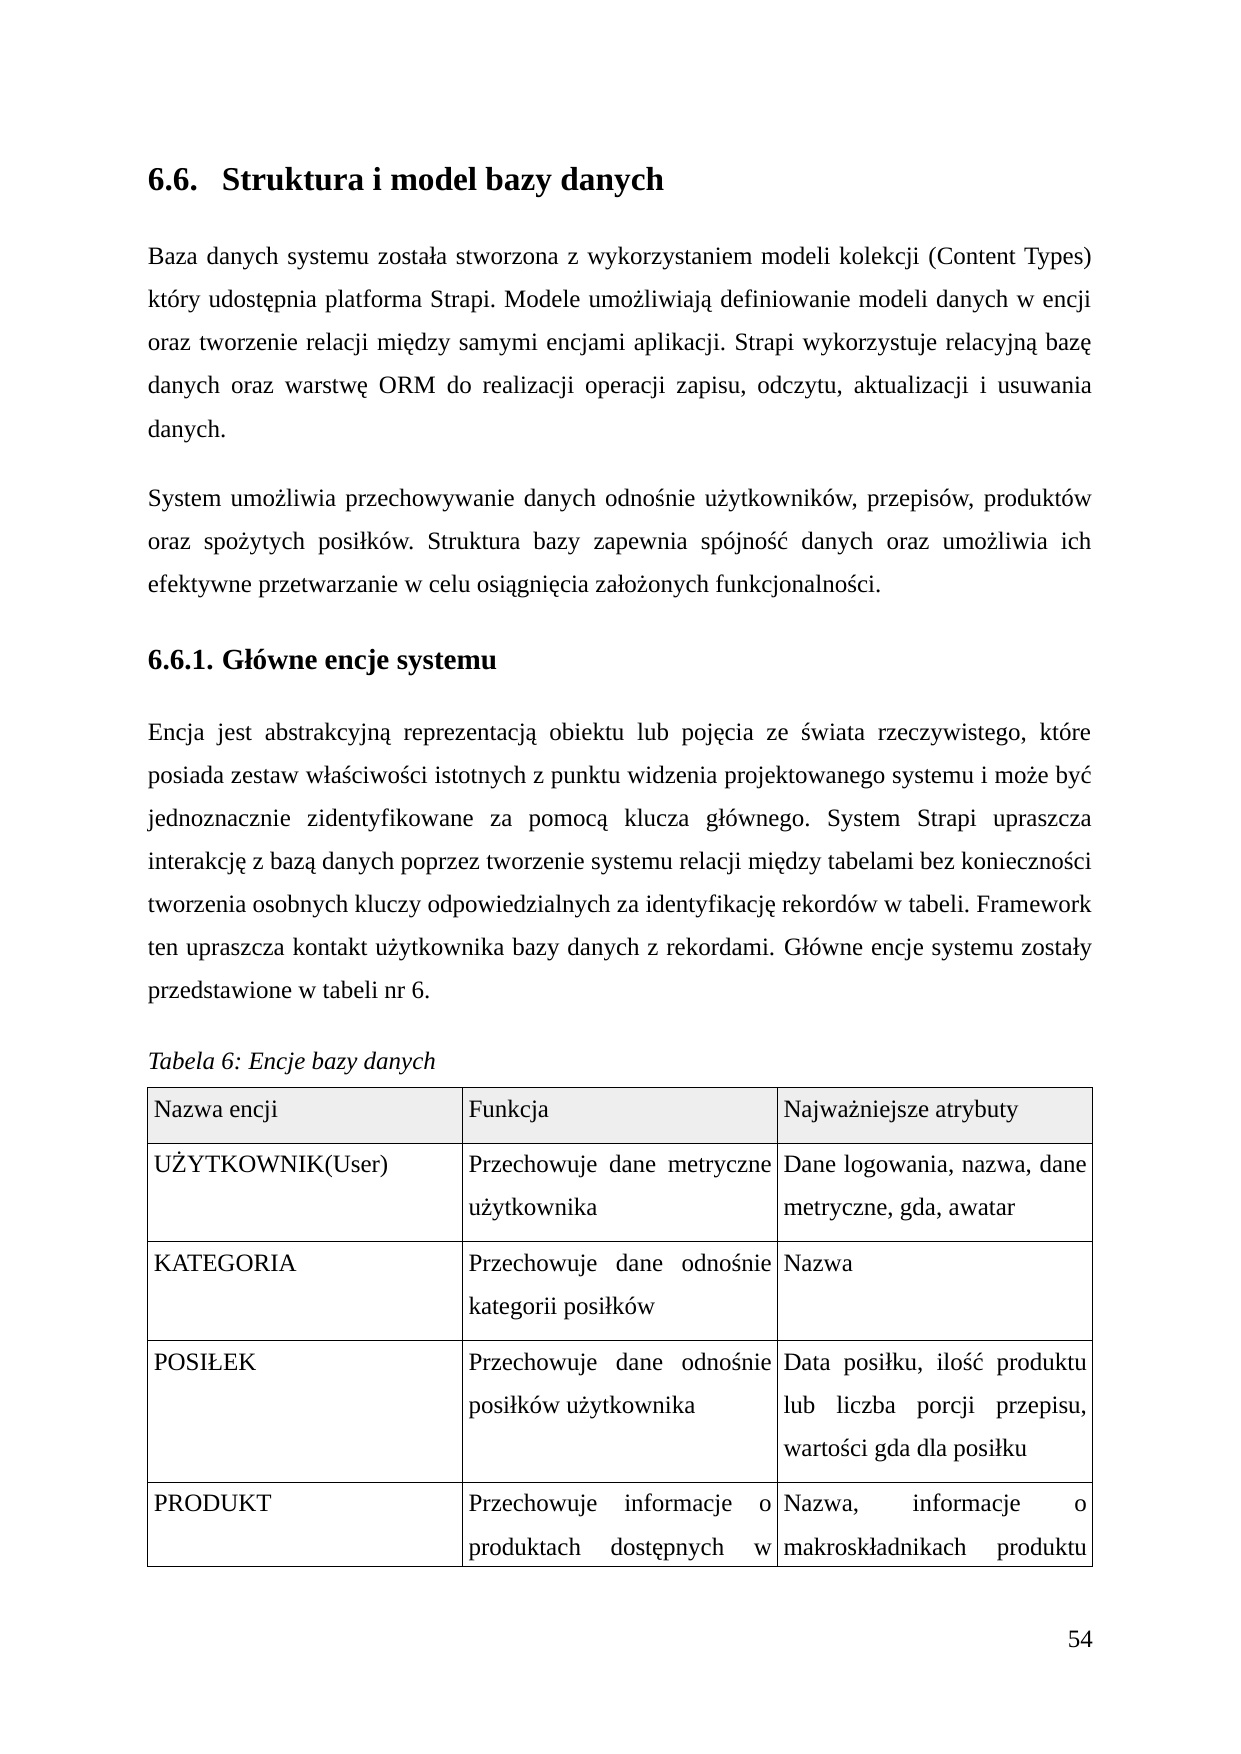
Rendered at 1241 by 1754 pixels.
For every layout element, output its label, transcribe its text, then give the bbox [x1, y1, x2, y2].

table_cell Dane logowania, nazwa, dane metryczne, gda, awatar [778, 1144, 1092, 1241]
table_cell UŻYTKOWNIK(User) [148, 1144, 462, 1241]
subtitle Główne encje systemu [148, 642, 1092, 676]
table_cell POSIŁEK [148, 1341, 462, 1482]
table_cell Przechowuje dane metryczne użytkownika [463, 1144, 777, 1241]
text Baza danych systemu została stworzona z wykorzystaniem modeli kolekcji (Content Types) który udostępnia platforma Strapi. Modele umożliwiają definiowanie modeli danych w encji oraz tworzenie relacji między samymi encjami aplikacji. Strapi wykorzystuje relacyjną bazę danych oraz warstwę ORM do realizacji operacji zapisu, odczytu, aktualizacji i usuwania danych. [148, 241, 1092, 442]
subtitle Struktura i model bazy danych [148, 159, 1092, 198]
table_cell Przechowuje dane odnośnie posiłków użytkownika [463, 1341, 777, 1482]
table_cell Przechowuje dane odnośnie kategorii posiłków [463, 1242, 777, 1340]
text Tabela 6: Encje bazy danych [148, 1046, 1092, 1074]
table_header Funkcja [463, 1088, 777, 1143]
table_header Nazwa encji [148, 1088, 462, 1143]
text System umożliwia przechowywanie danych odnośnie użytkowników, przepisów, produktów oraz spożytych posiłków. Struktura bazy zapewnia spójność danych oraz umożliwia ich efektywne przetwarzanie w celu osiągnięcia założonych funkcjonalności. [148, 483, 1092, 598]
table_cell Nazwa, informacje o makroskładnikach produktu [778, 1483, 1092, 1566]
table_cell KATEGORIA [148, 1242, 462, 1340]
table_cell Nazwa [778, 1242, 1092, 1340]
text Encja jest abstrakcyjną reprezentacją obiektu lub pojęcia ze świata rzeczywistego, które posiada zestaw właściwości istotnych z punktu widzenia projektowanego systemu i może być jednoznacznie zidentyfikowane za pomocą klucza głównego. System Strapi upraszcza interakcję z bazą danych poprzez tworzenie systemu relacji między tabelami bez konieczności tworzenia osobnych kluczy odpowiedzialnych za identyfikację rekordów w tabeli. Framework ten upraszcza kontakt użytkownika bazy danych z rekordami. Główne encje systemu zostały przedstawione w tabeli nr 6. [148, 717, 1092, 1004]
table_cell Przechowuje informacje o produktach dostępnych w [463, 1483, 777, 1566]
table_cell PRODUKT [148, 1483, 462, 1566]
table_header Najważniejsze atrybuty [778, 1088, 1092, 1143]
table_cell Data posiłku, ilość produktu lub liczba porcji przepisu, wartości gda dla posiłku [778, 1341, 1092, 1482]
